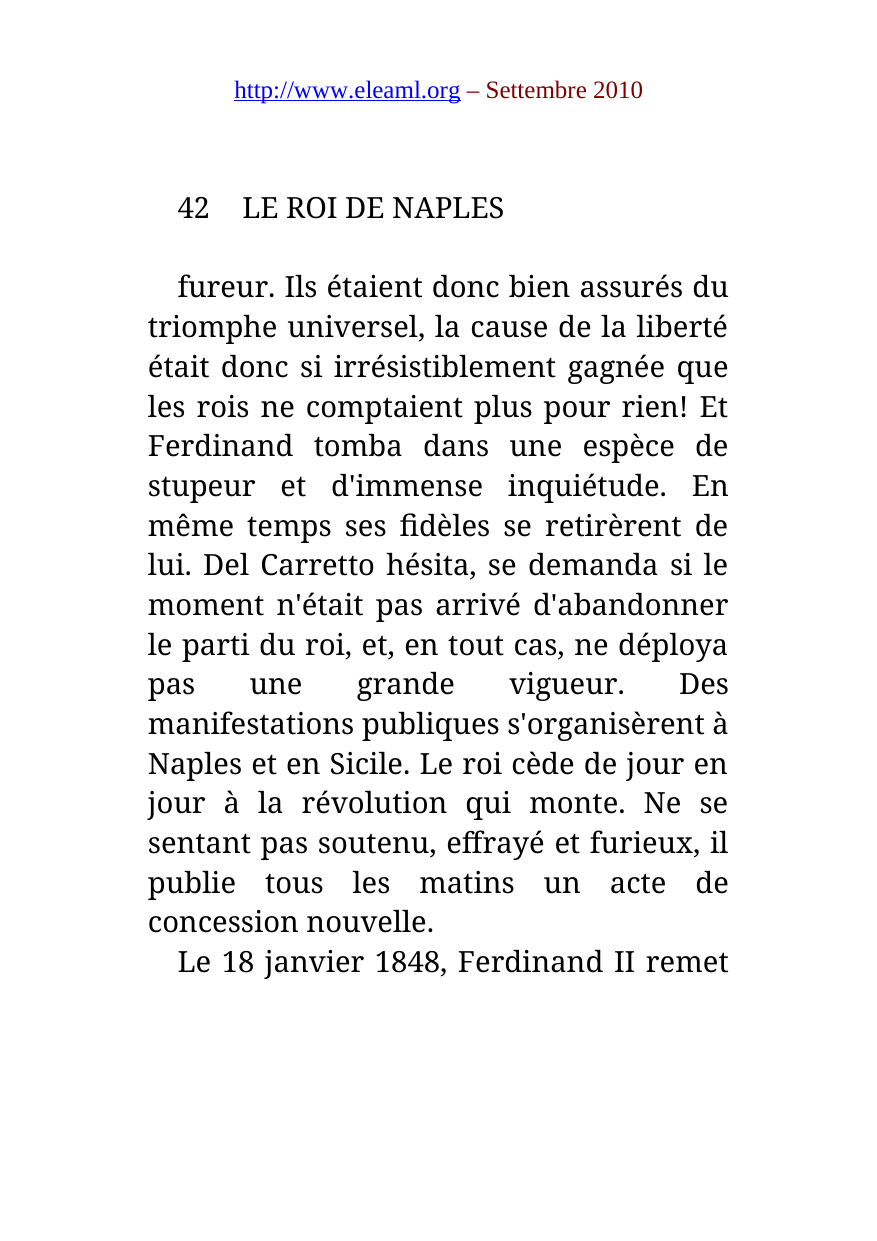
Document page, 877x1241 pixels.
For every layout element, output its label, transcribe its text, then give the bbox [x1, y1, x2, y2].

text Le 18 janvier 1848, Ferdinand II remet [148, 941, 729, 981]
text 42 LE ROI DE NAPLES [148, 187, 729, 227]
text fureur. Ils étaient donc bien assurés du triomphe universel, la cause de la liberté était donc si irrésistiblement gagnée que les rois ne comptaient plus pour rien! Et Ferdinand tomba dans une espèce de stupeur et d'immense inquiétude. En même temps ses fidèles se retirèrent de lui. Del Carretto hésita, se demanda si le moment n'était pas arrivé d'abandonner le parti du roi, et, en tout cas, ne déploya pas une grande vigueur. Des manifestations publiques s'organisèrent à Naples et en Sicile. Le roi cède de jour en jour à la révolution qui monte. Ne se sentant pas soutenu, effrayé et furieux, il publie tous les matins un acte de concession nouvelle. [148, 267, 729, 941]
